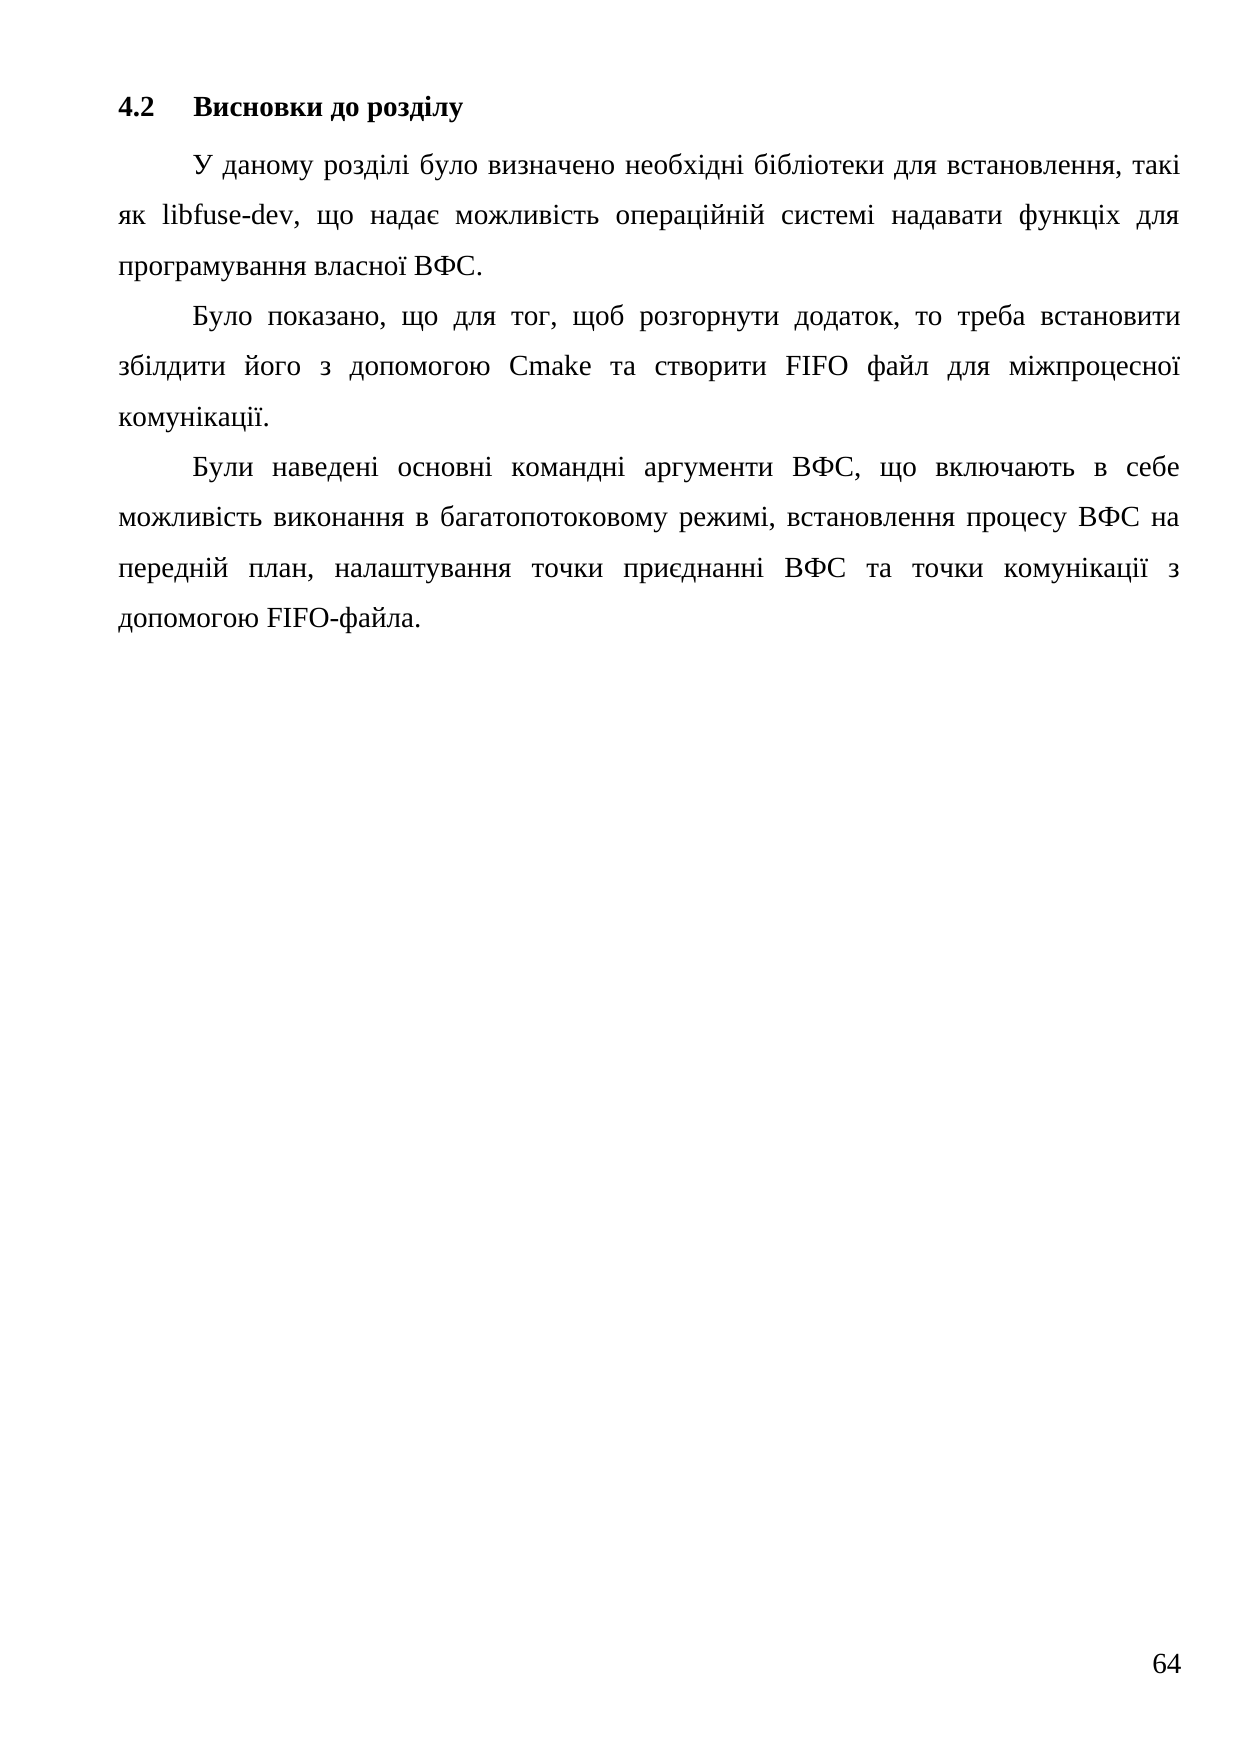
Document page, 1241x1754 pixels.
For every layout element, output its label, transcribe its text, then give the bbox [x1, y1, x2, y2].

text Були наведені основні командні аргументи ВФС, що включають в себе можливість виконання в багатопотоковому режимі, встановлення процесу ВФС на передній план, налаштування точки приєднанні ВФС та точки комунікації з допомогою FIFO-файла. [118, 449, 1181, 633]
subtitle Висновки до розділу [118, 89, 1181, 122]
text У даному розділі було визначено необхідні бібліотеки для встановлення, такі як libfuse-dev, що надає можливість операційній системі надавати функціх для програмування власної ВФС. [118, 147, 1181, 281]
text Було показано, що для тог, щоб розгорнути додаток, то треба встановити збілдити його з допомогою Cmake та створити FIFO файл для міжпроцесної комунікації. [118, 298, 1181, 432]
